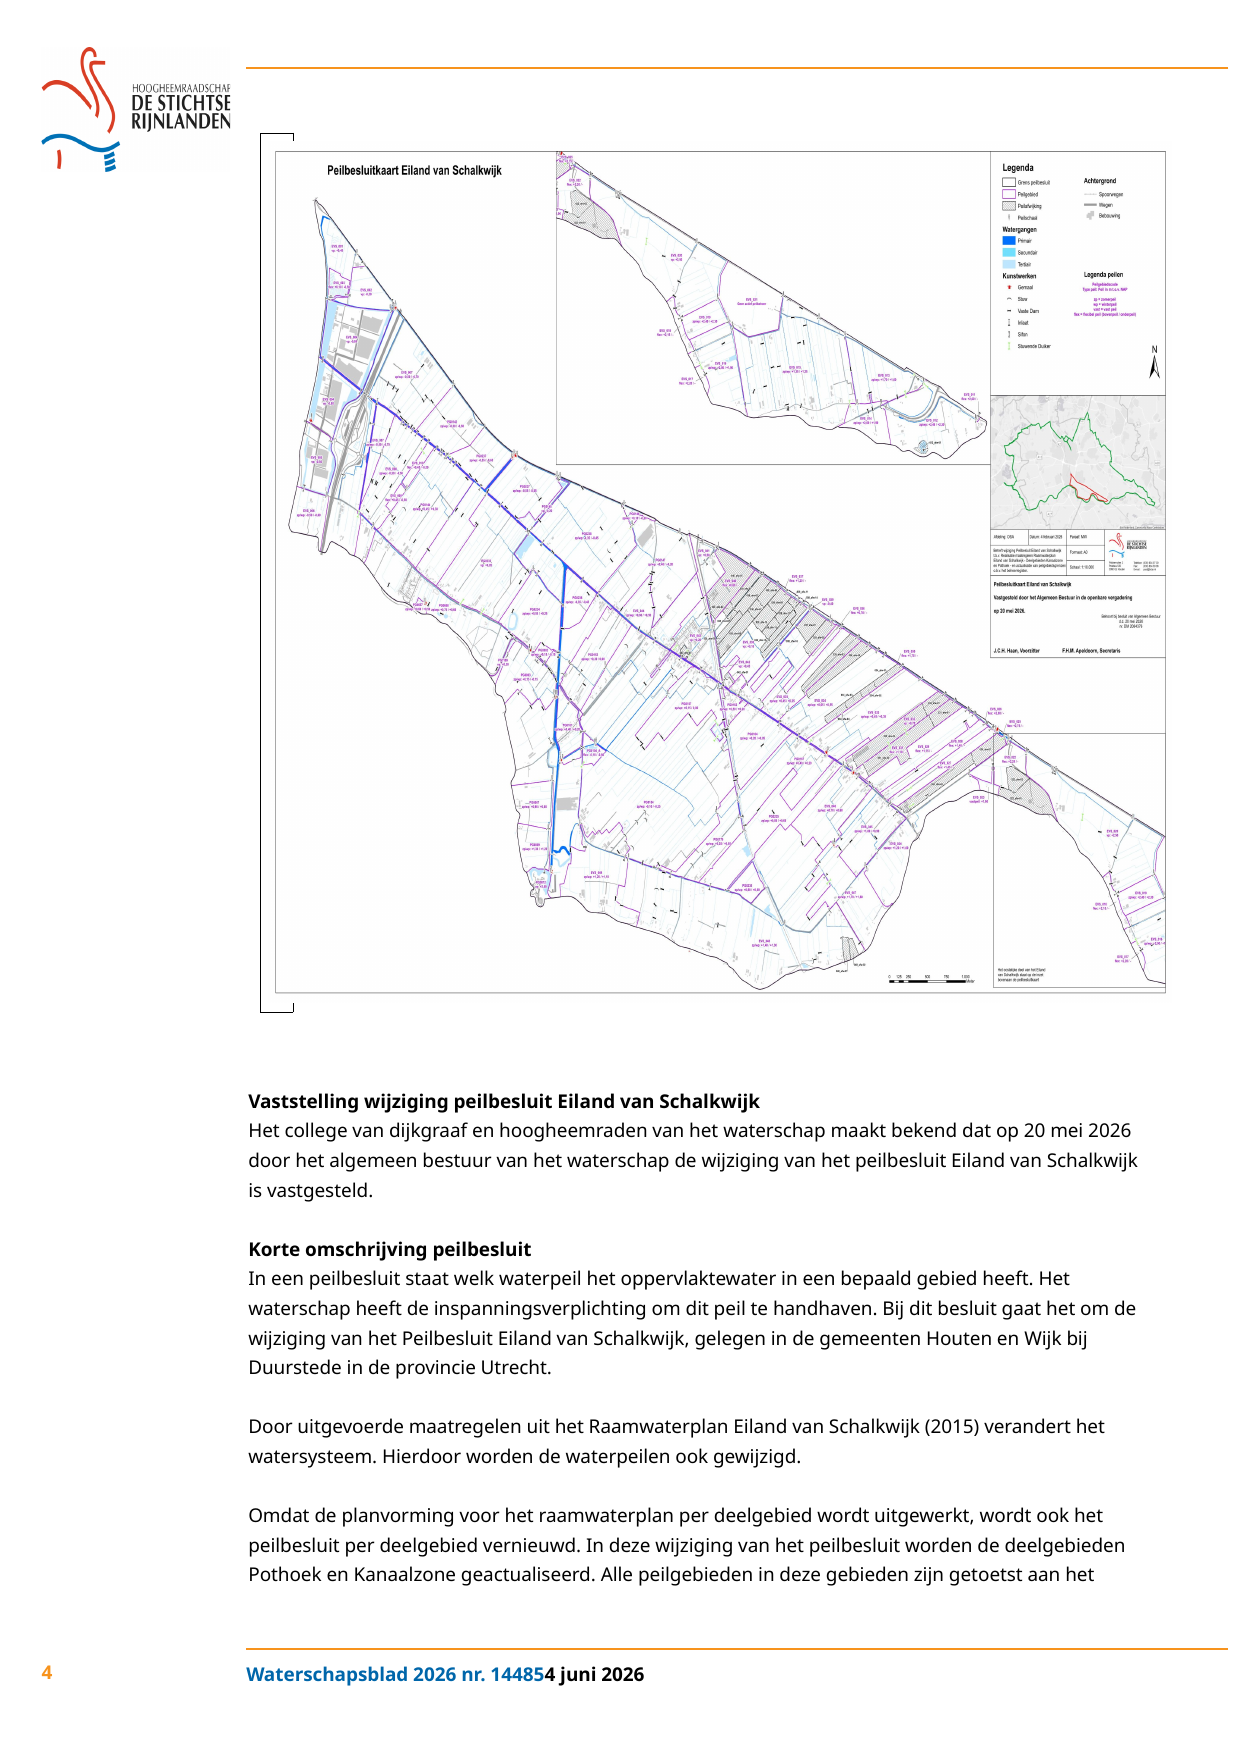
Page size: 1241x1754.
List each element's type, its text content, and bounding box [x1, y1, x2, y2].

text Vaststelling wijziging peilbesluit Eiland van Schalkwijk [248, 1088, 1152, 1114]
text In een peilbesluit staat welk waterpeil het oppervlaktewater in een bepaald gebied heeft. Het waterschap heeft de inspanningsverplichting om dit peil te handhaven. Bij dit besluit gaat het om de wijziging van het Peilbesluit Eiland van Schalkwijk, gelegen in de gemeenten Houten en Wijk bij Duurstede in de provincie Utrecht. [248, 1266, 1152, 1380]
text Het college van dijkgraaf en hoogheemraden van het waterschap maakt bekend dat op 20 mei 2026 door het algemeen bestuur van het waterschap de wijziging van het peilbesluit Eiland van Schalkwijk is vastgesteld. [248, 1118, 1152, 1203]
picture [268, 141, 1173, 1003]
picture [41, 47, 231, 172]
text Korte omschrijving peilbesluit [248, 1236, 1152, 1262]
text Omdat de planvorming voor het raamwaterplan per deelgebied wordt uitgewerkt, wordt ook het peilbesluit per deelgebied vernieuwd. In deze wijziging van het peilbesluit worden de deelgebieden Pothoek en Kanaalzone geactualiseerd. Alle peilgebieden in deze gebieden zijn getoetst aan het [248, 1502, 1152, 1587]
text Door uitgevoerde maatregelen uit het Raamwaterplan Eiland van Schalkwijk (2015) verandert het watersysteem. Hierdoor worden de waterpeilen ook gewijzigd. [248, 1413, 1152, 1469]
